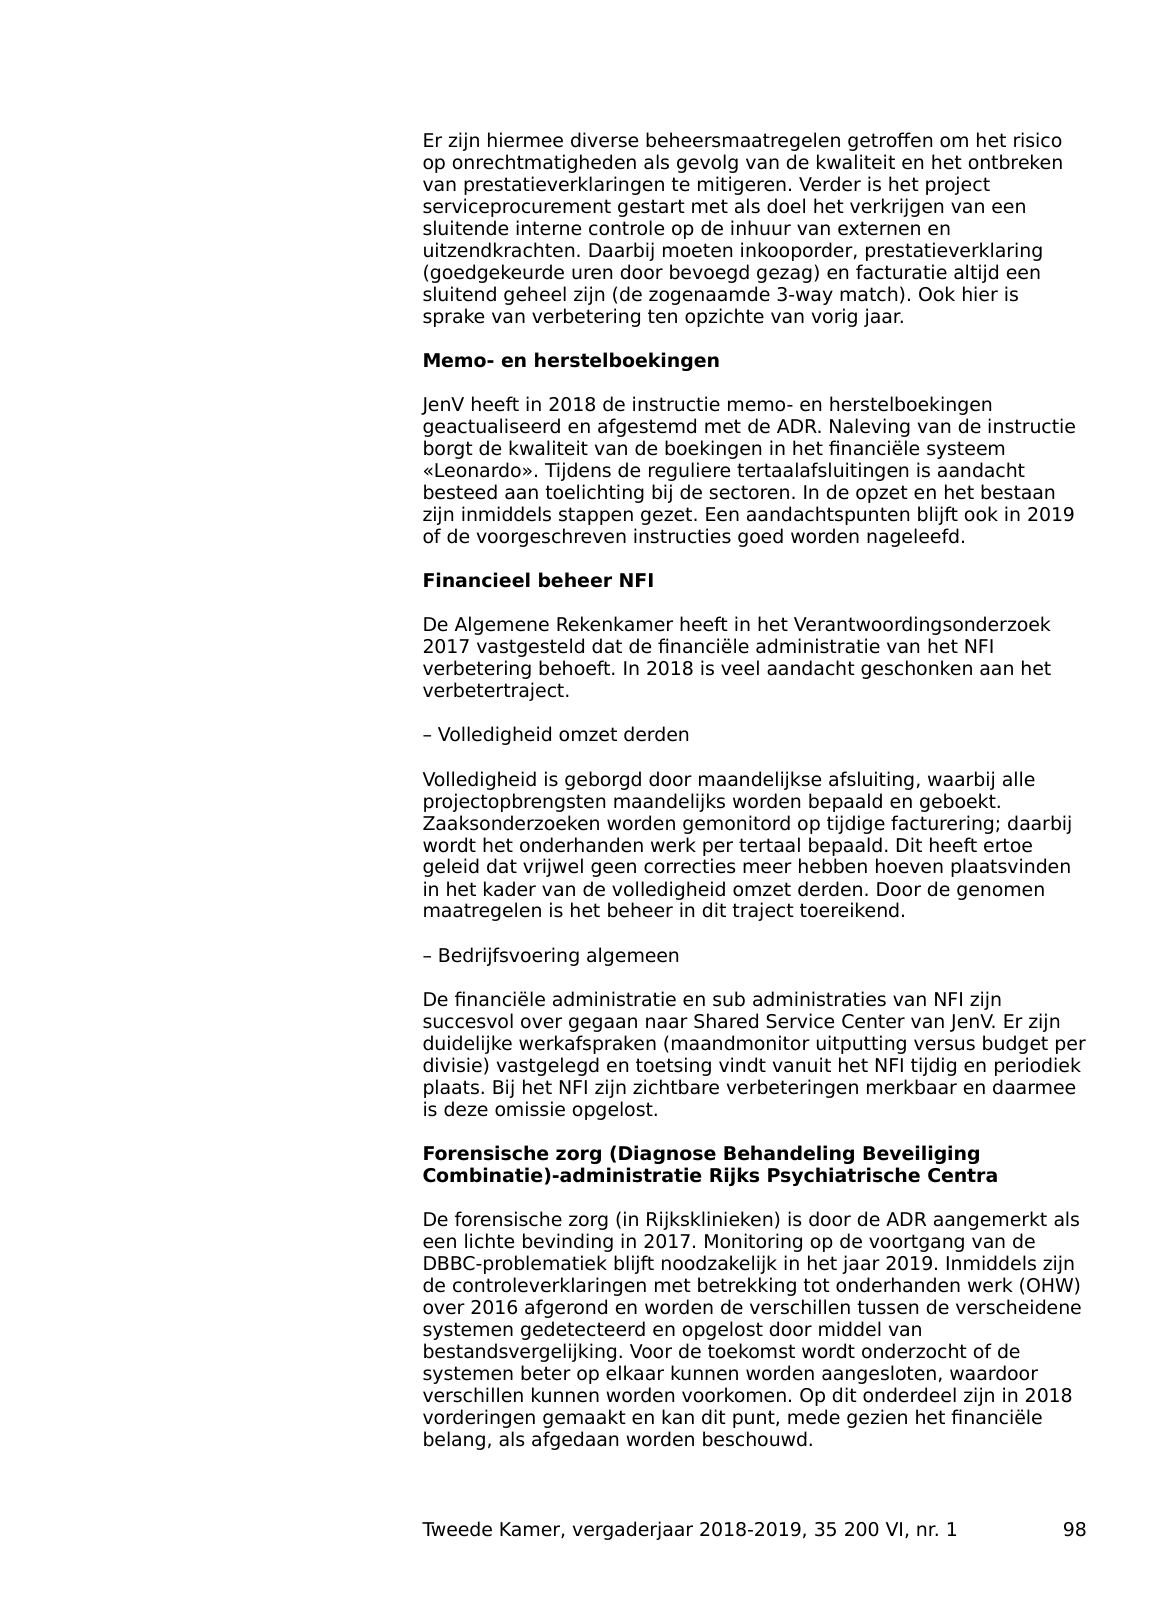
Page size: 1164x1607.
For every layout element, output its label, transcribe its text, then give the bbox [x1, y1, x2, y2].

text Volledigheid is geborgd door maandelijkse afsluiting, waarbij alle projectopbrengsten maandelijks worden bepaald en geboekt. Zaaksonderzoeken worden gemonitord op tijdige facturering; daarbij wordt het onderhanden werk per tertaal bepaald. Dit heeft ertoe geleid dat vrijwel geen correcties meer hebben hoeven plaatsvinden in het kader van de volledigheid omzet derden. Door de genomen maatregelen is het beheer in dit traject toereikend. [422, 768, 1087, 922]
text De financiële administratie en sub administraties van NFI zijn succesvol over gegaan naar Shared Service Center van JenV. Er zijn duidelijke werkafspraken (maandmonitor uitputting versus budget per divisie) vastgelegd en toetsing vindt vanuit het NFI tijdig en periodiek plaats. Bij het NFI zijn zichtbare verbeteringen merkbaar en daarmee is deze omissie opgelost. [422, 989, 1087, 1121]
subtitle Memo- en herstelboekingen [422, 350, 1087, 372]
subtitle – Volledigheid omzet derden [422, 724, 1087, 746]
text JenV heeft in 2018 de instructie memo- en herstelboekingen geactualiseerd en afgestemd met de ADR. Naleving van de instructie borgt de kwaliteit van de boekingen in het financiële systeem «Leonardo». Tijdens de reguliere tertaalafsluitingen is aandacht besteed aan toelichting bij de sectoren. In de opzet en het bestaan zijn inmiddels stappen gezet. Een aandachtspunten blijft ook in 2019 of de voorgeschreven instructies goed worden nageleefd. [422, 394, 1087, 548]
text De Algemene Rekenkamer heeft in het Verantwoordingsonderzoek 2017 vastgesteld dat de financiële administratie van het NFI verbetering behoeft. In 2018 is veel aandacht geschonken aan het verbetertraject. [422, 614, 1087, 702]
text De forensische zorg (in Rijksklinieken) is door de ADR aangemerkt als een lichte bevinding in 2017. Monitoring op de voortgang van de DBBC-problematiek blijft noodzakelijk in het jaar 2019. Inmiddels zijn de controleverklaringen met betrekking tot onderhanden werk (OHW) over 2016 afgerond en worden de verschillen tussen de verscheidene systemen gedetecteerd en opgelost door middel van bestandsvergelijking. Voor de toekomst wordt onderzocht of de systemen beter op elkaar kunnen worden aangesloten, waardoor verschillen kunnen worden voorkomen. Op dit onderdeel zijn in 2018 vorderingen gemaakt en kan dit punt, mede gezien het financiële belang, als afgedaan worden beschouwd. [422, 1209, 1087, 1451]
subtitle Financieel beheer NFI [422, 570, 1087, 592]
subtitle – Bedrijfsvoering algemeen [422, 944, 1087, 967]
text Er zijn hiermee diverse beheersmaatregelen getroffen om het risico op onrechtmatigheden als gevolg van de kwaliteit en het ontbreken van prestatieverklaringen te mitigeren. Verder is het project serviceprocurement gestart met als doel het verkrijgen van een sluitende interne controle op de inhuur van externen en uitzendkrachten. Daarbij moeten inkooporder, prestatieverklaring (goedgekeurde uren door bevoegd gezag) en facturatie altijd een sluitend geheel zijn (de zogenaamde 3-way match). Ook hier is sprake van verbetering ten opzichte van vorig jaar. [422, 130, 1087, 328]
subtitle Forensische zorg (Diagnose Behandeling Beveiliging Combinatie)-administratie Rijks Psychiatrische Centra [422, 1143, 1087, 1187]
